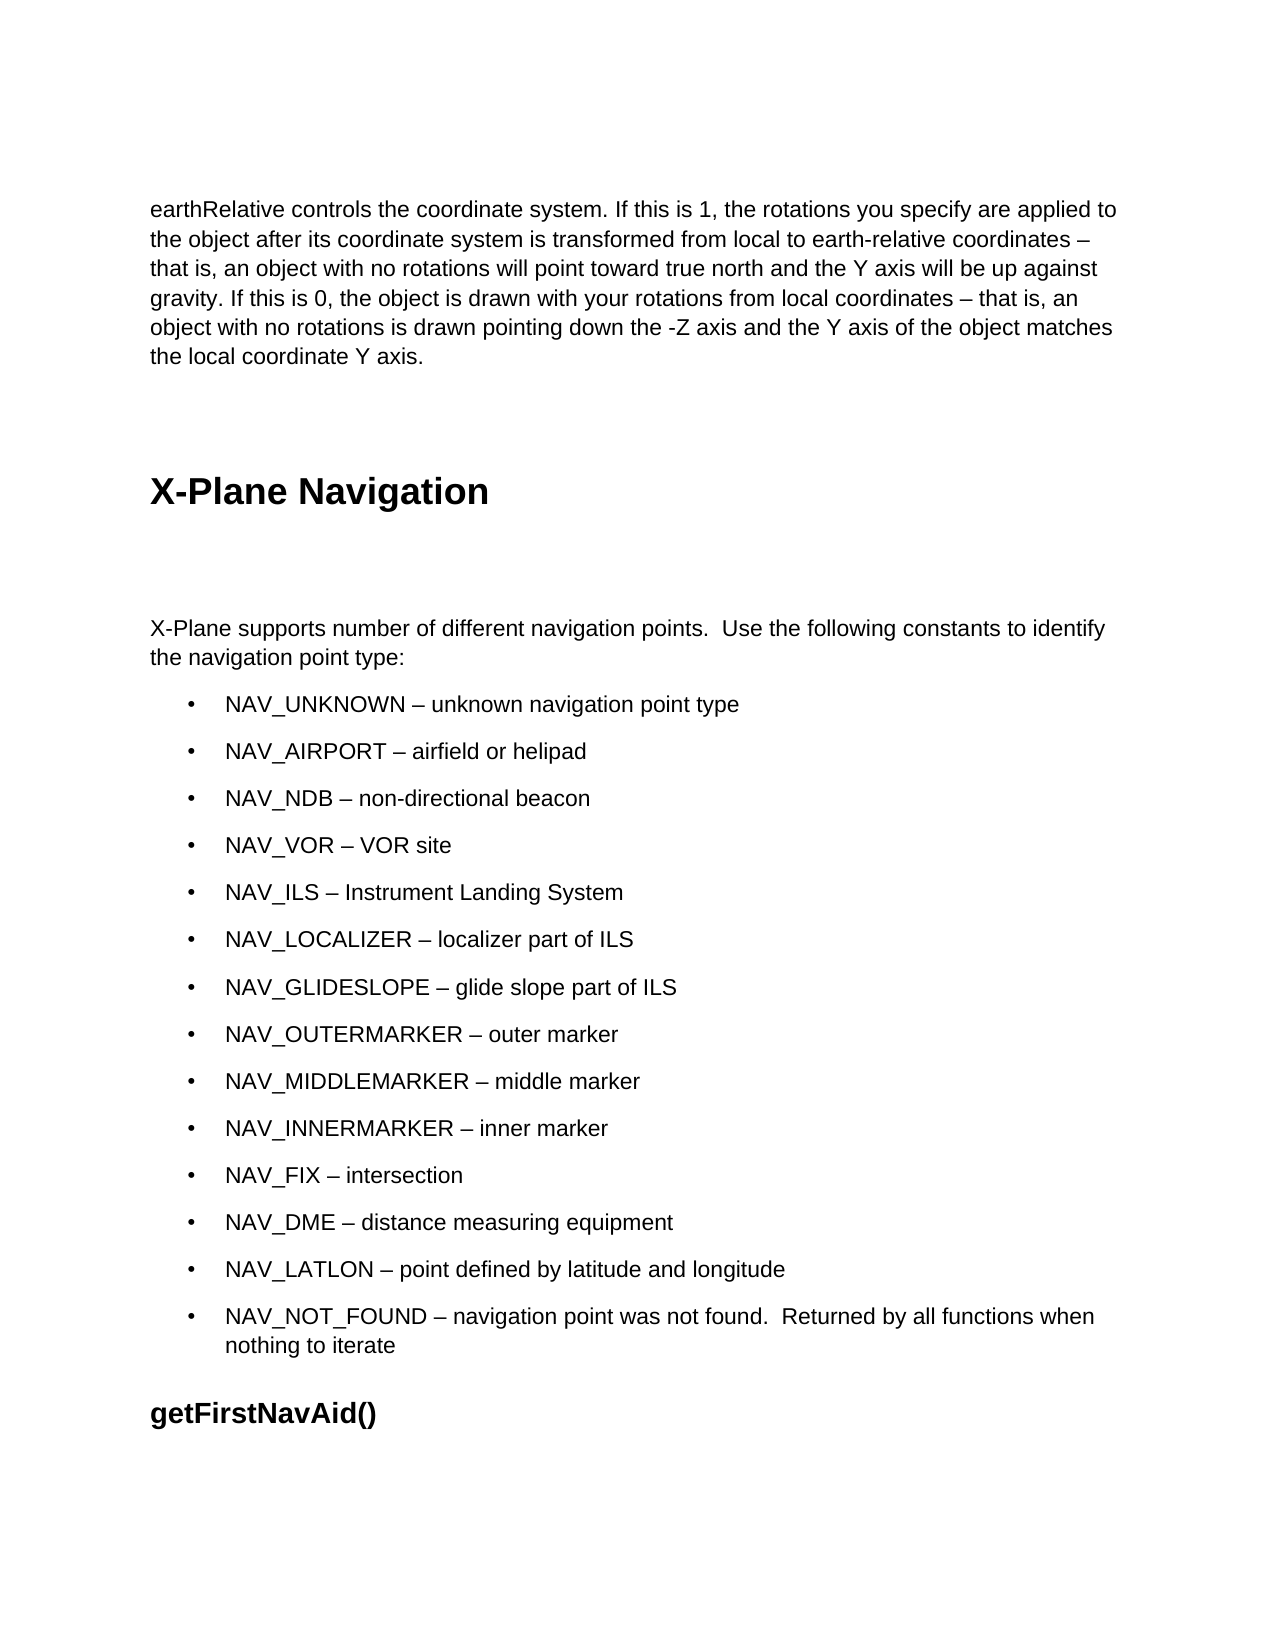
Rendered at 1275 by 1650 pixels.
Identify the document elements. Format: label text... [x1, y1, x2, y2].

list NAV_LATLON – point defined by latitude and longitude [187, 1257, 1125, 1282]
subtitle X-Plane Navigation [150, 470, 1125, 512]
list NAV_VOR – VOR site [187, 833, 1125, 858]
list NAV_UNKNOWN – unknown navigation point type [187, 692, 1125, 717]
list NAV_MIDDLEMARKER – middle marker [187, 1068, 1125, 1094]
list NAV_FIX – intersection [187, 1162, 1125, 1188]
list NAV_ILS – Instrument Landing System [187, 880, 1125, 906]
list NAV_NDB – non-directional beacon [187, 786, 1125, 811]
list NAV_GLIDESLOPE – glide slope part of ILS [187, 974, 1125, 1000]
text earthRelative controls the coordinate system. If this is 1, the rotations you specify are applied to the object after its coordinate system is transformed from local to earth-relative coordinates – that is, an object with no rotations will point toward true north and the Y axis will be up against gravity. If this is 0, the object is drawn with your rotations from local coordinates – that is, an object with no rotations is drawn pointing down the -Z axis and the Y axis of the object matches the local coordinate Y axis. [150, 197, 1125, 369]
list NAV_INNERMARKER – inner marker [187, 1115, 1125, 1141]
list NAV_NOT_FOUND – navigation point was not found. Returned by all functions when nothing to iterate [187, 1304, 1125, 1359]
list NAV_AIRPORT – airfield or helipad [187, 739, 1125, 764]
list NAV_DME – distance measuring equipment [187, 1209, 1125, 1235]
list NAV_LOCALIZER – localizer part of ILS [187, 927, 1125, 953]
text X-Plane supports number of different navigation points. Use the following constants to identify the navigation point type: [150, 615, 1125, 670]
subtitle getFirstNavAid() [150, 1397, 1125, 1430]
list NAV_OUTERMARKER – outer marker [187, 1021, 1125, 1047]
